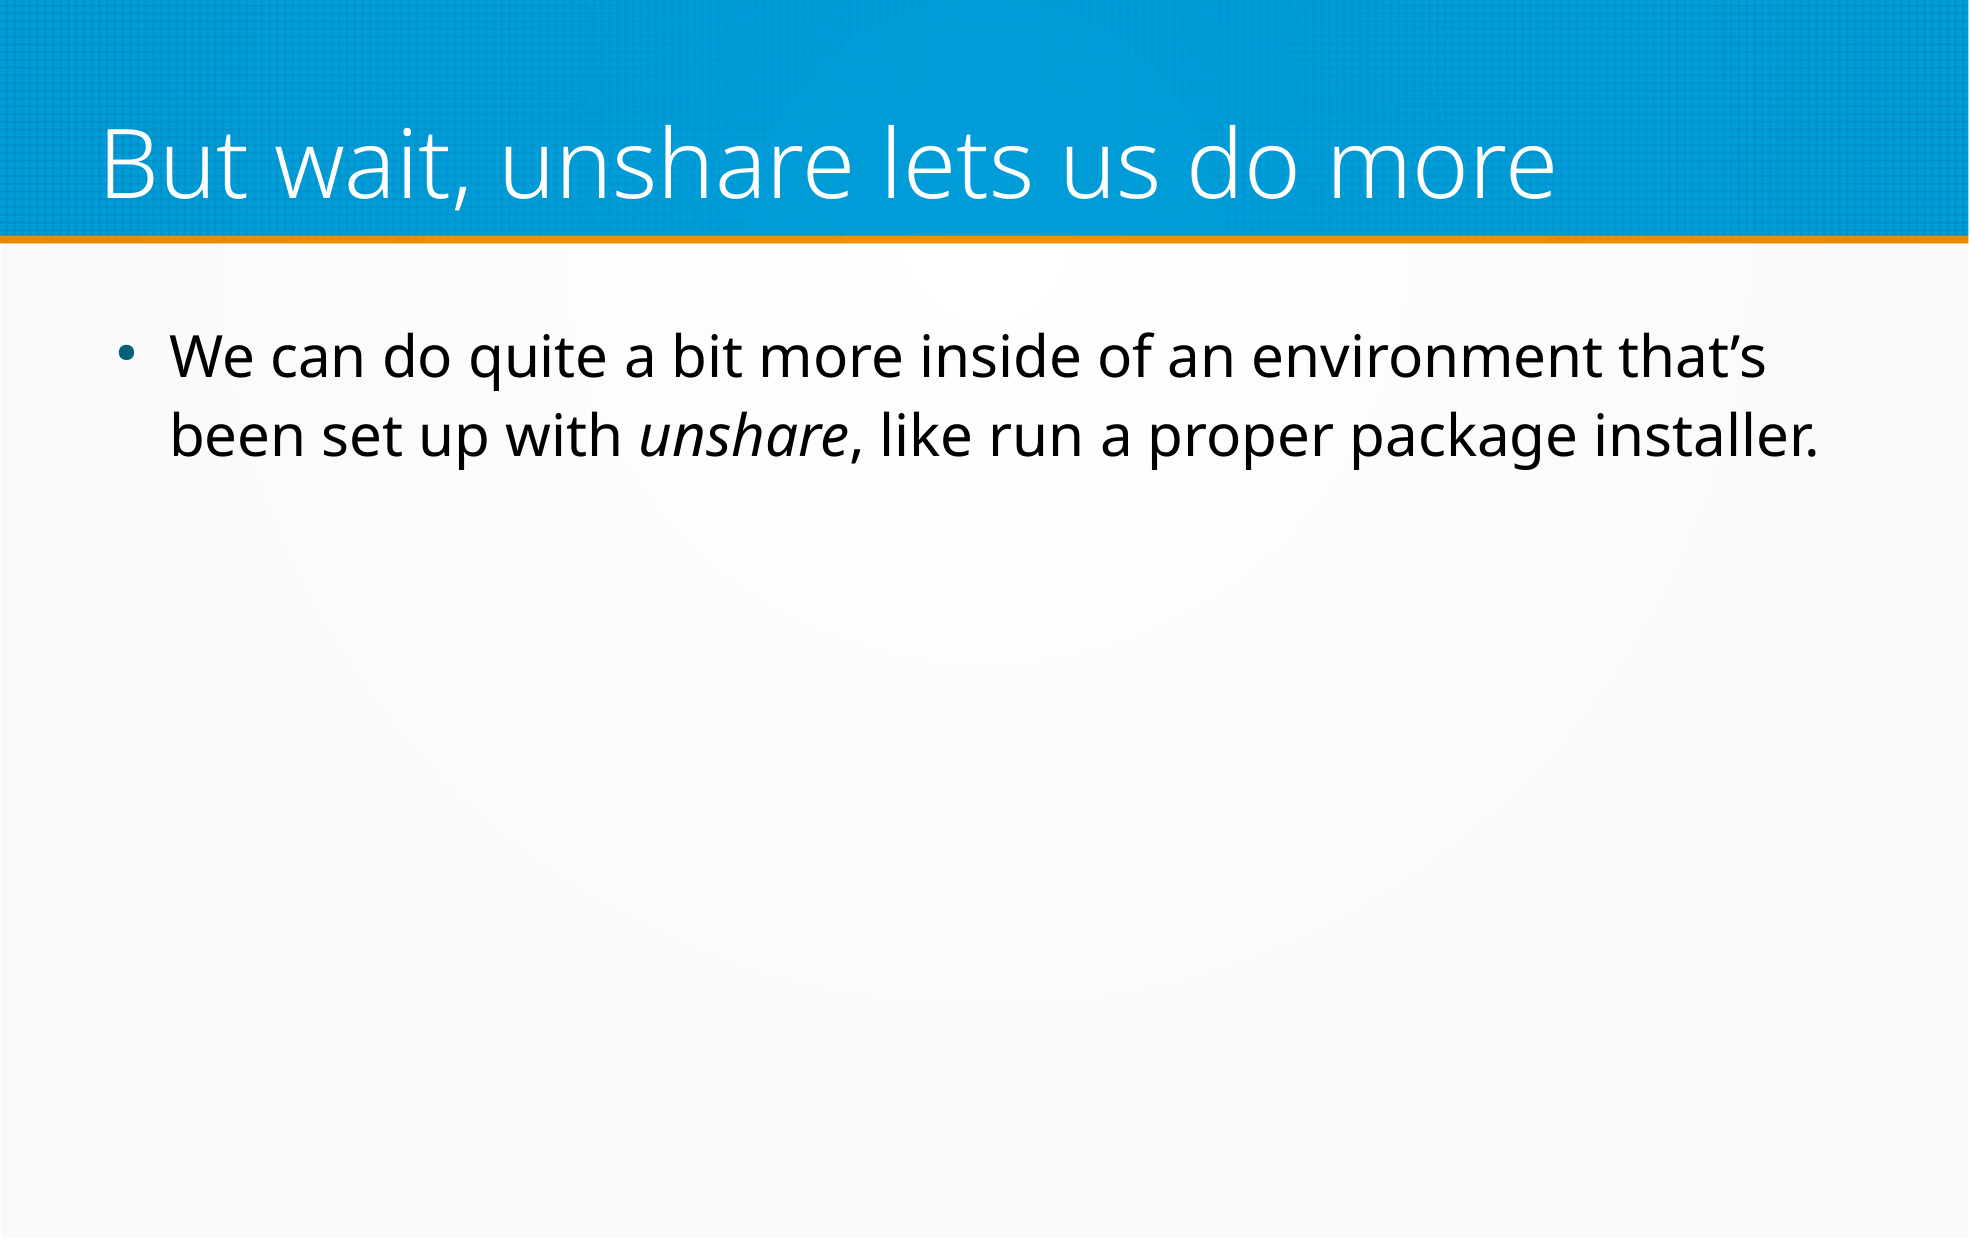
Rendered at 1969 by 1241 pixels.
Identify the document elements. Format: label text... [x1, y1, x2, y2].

picture [0, 236, 1969, 1241]
title But wait, unshare lets us do more [98, 19, 1870, 227]
list We can do quite a bit more inside of an environment that’s been set up with unshare, like run a proper package installer. [98, 315, 1861, 1081]
